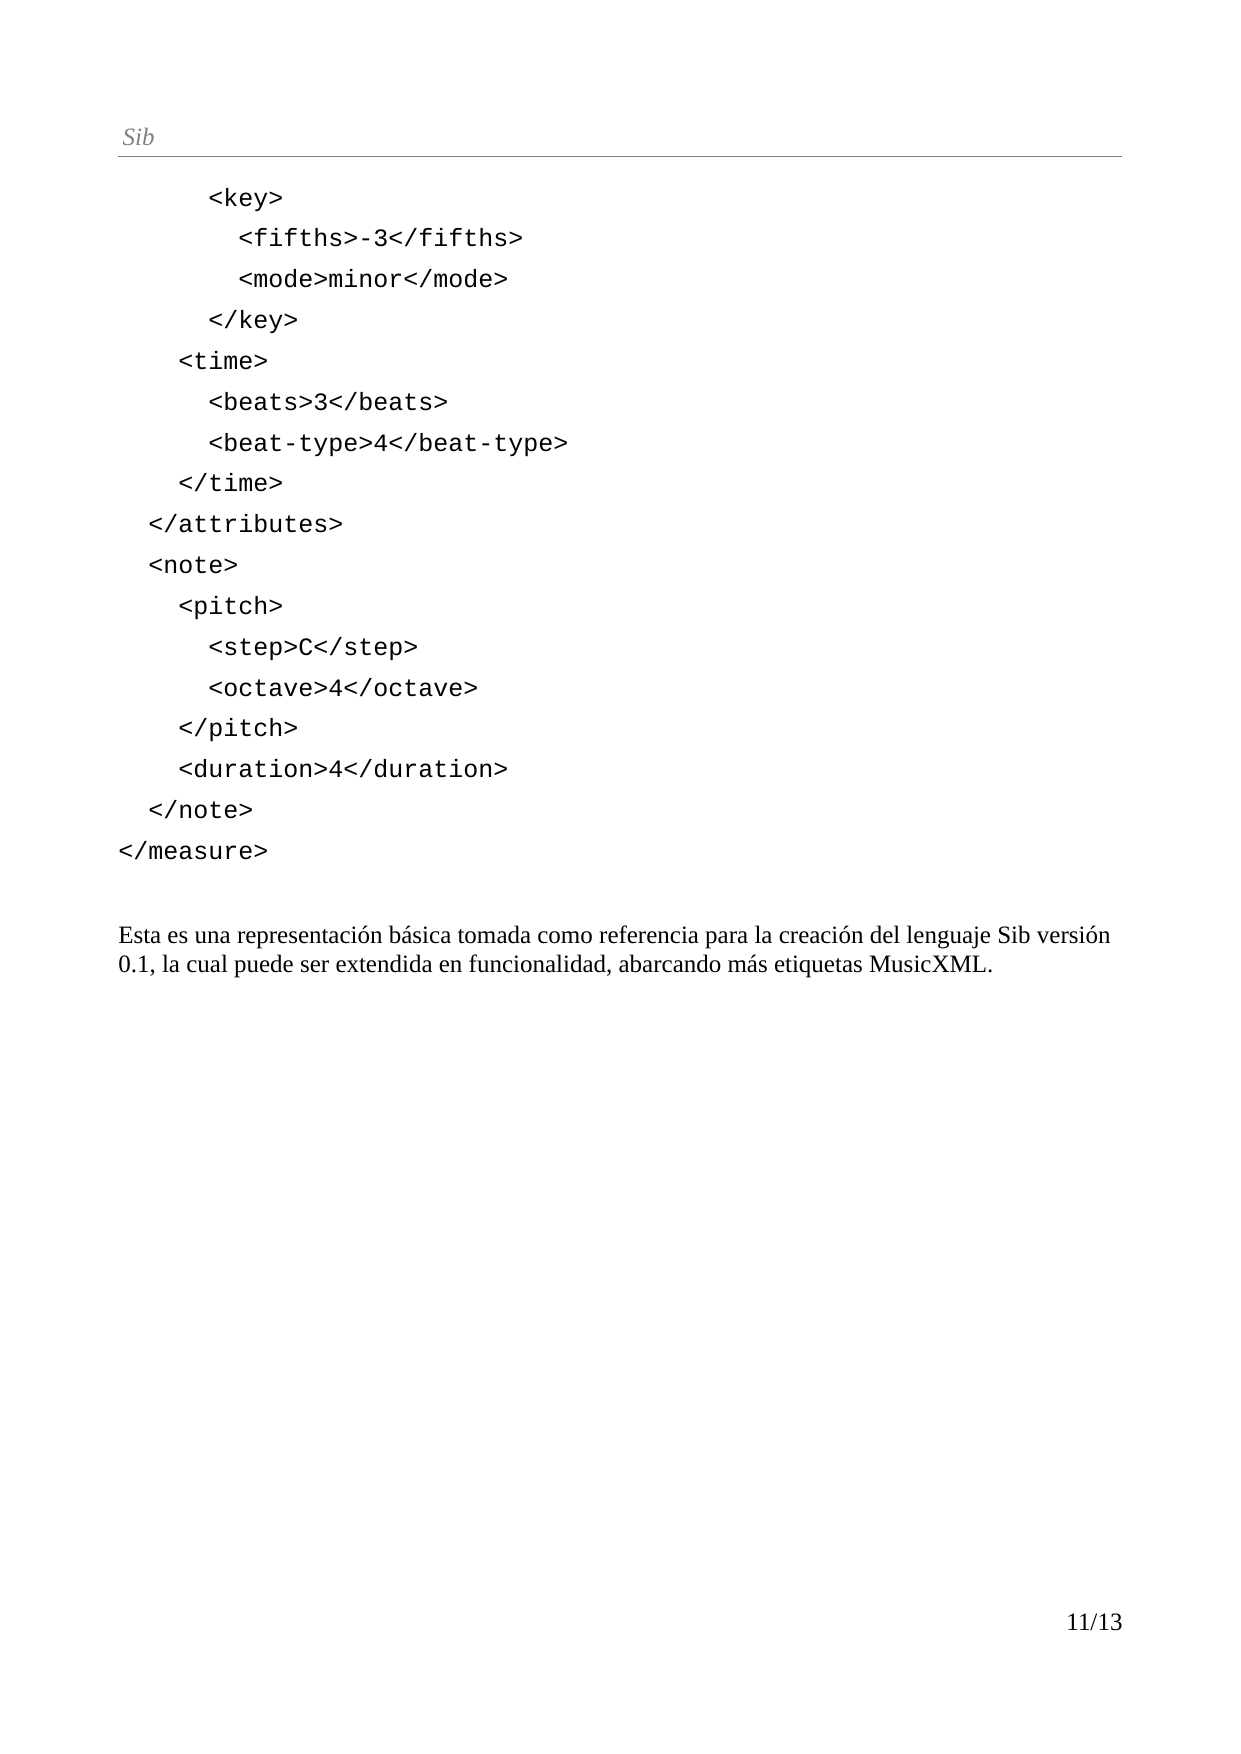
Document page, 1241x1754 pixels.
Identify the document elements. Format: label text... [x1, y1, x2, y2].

text <beats>3</beats> [118, 389, 1122, 418]
text <time> [118, 348, 1122, 377]
text </pitch> [118, 716, 1122, 744]
text <octave>4</octave> [118, 675, 1122, 703]
text Esta es una representación básica tomada como referencia para la creación del lenguaje Sib versión 0.1, la cual puede ser extendida en funcionalidad, abarcando más etiquetas MusicXML. [118, 921, 1122, 978]
text <note> [118, 553, 1122, 581]
text <duration>4</duration> [118, 757, 1122, 785]
text <key> [118, 185, 1122, 213]
text </time> [118, 471, 1122, 499]
text </key> [118, 308, 1122, 336]
text <beat-type>4</beat-type> [118, 430, 1122, 458]
text <pitch> [118, 593, 1122, 622]
text </measure> [118, 838, 1122, 867]
text </attributes> [118, 512, 1122, 540]
text <step>C</step> [118, 634, 1122, 663]
text </note> [118, 798, 1122, 826]
text <fifths>-3</fifths> [118, 226, 1122, 254]
text <mode>minor</mode> [118, 267, 1122, 295]
